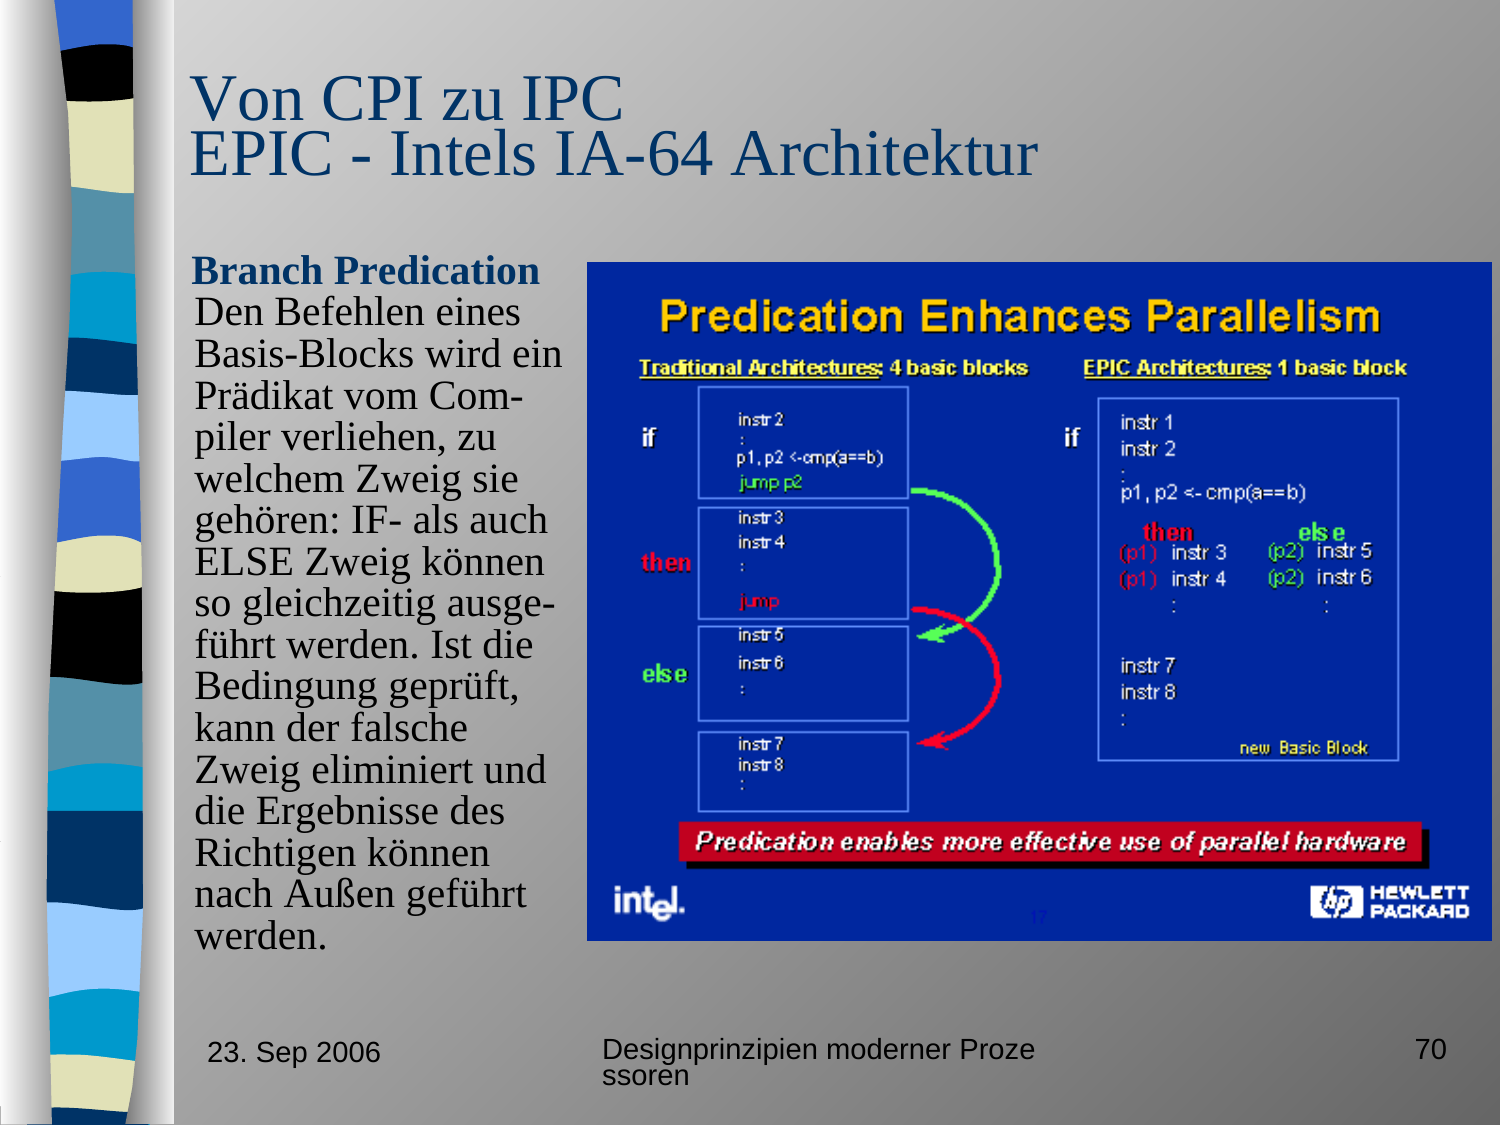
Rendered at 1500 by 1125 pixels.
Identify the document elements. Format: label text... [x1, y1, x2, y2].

list Branch Predication Den Befehlen eines Basis-Blocks wird ein Prädikat vom Com-piler verliehen, zu welchem Zweig sie gehören: IF- als auch ELSE Zweig können so gleichzeitig ausge-führt werden. Ist die Bedingung geprüft, kann der falsche Zweig eliminiert und die Ergebnisse des Richtigen können nach Außen geführt werden. [123, 243, 585, 1080]
picture [587, 262, 1492, 941]
title Von CPI zu IPC EPIC - Intels IA-64 Architektur [174, 37, 1450, 225]
